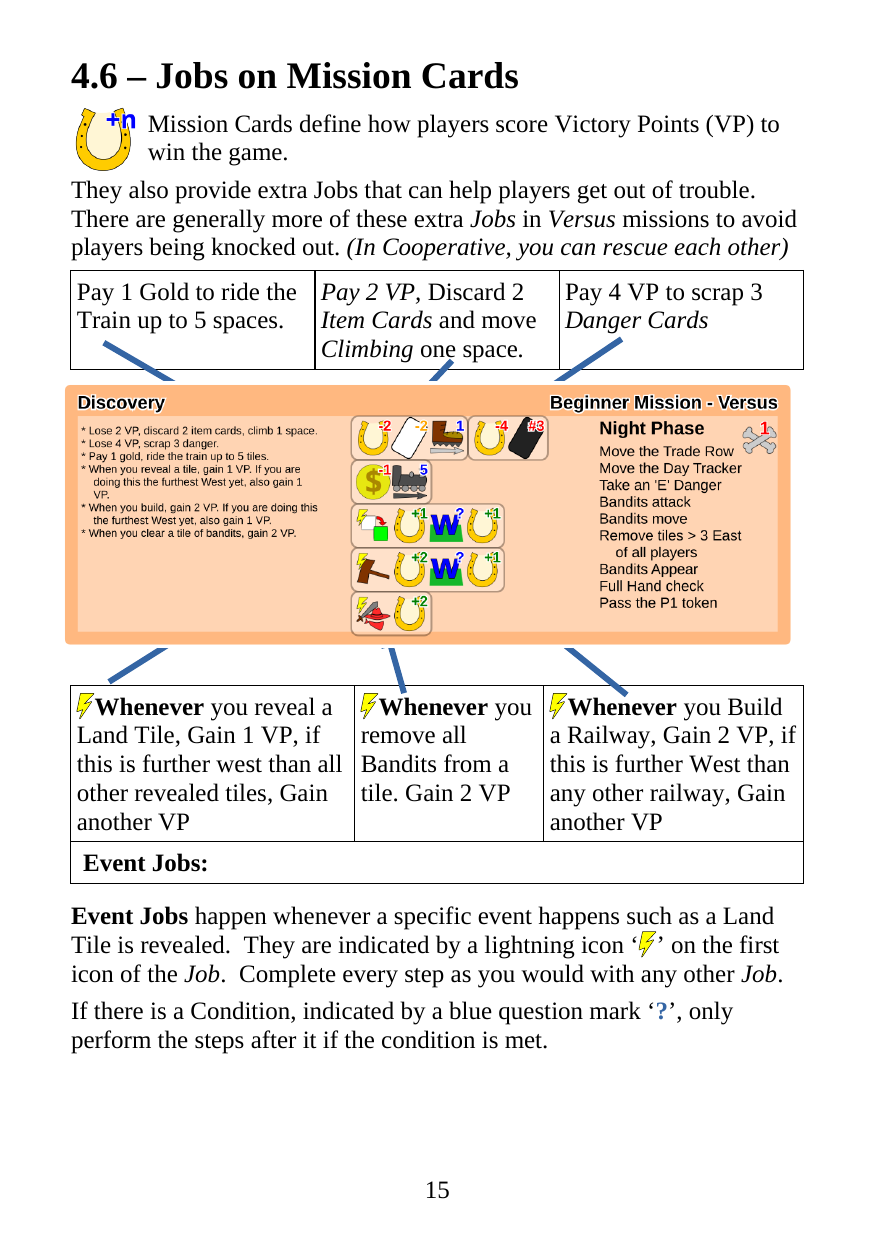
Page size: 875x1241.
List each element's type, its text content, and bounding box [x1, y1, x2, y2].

text Event Jobs happen whenever a specific event happens such as a Land Tile is revealed. They are indicated by a lightning icon ‘’ on the first icon of the Job. Complete every step as you would with any other Job. [71, 901, 803, 987]
text If there is a Condition, indicated by a blue question mark ‘?’, only perform the steps after it if the condition is met. [71, 996, 803, 1054]
table_header Pay 4 VP to scrap 3 Danger Cards [560, 271, 803, 368]
table_header Whenever you Build a Railway, Gain 2 VP, if this is further West than any other railway, Gain another VP [544, 686, 803, 841]
table_header Pay 2 VP, Discard 2 Item Cards and move Climbing one space. [316, 271, 559, 368]
table_header Whenever you remove all Bandits from a tile. Gain 2 VP [355, 686, 543, 841]
picture [61, 381, 794, 648]
table_header Pay 1 Gold to ride the Train up to 5 spaces. [71, 271, 314, 368]
subtitle 4.6 – Jobs on Mission Cards [71, 53, 803, 96]
table_header Whenever you reveal a Land Tile, Gain 1 VP, if this is further west than all other revealed tiles, Gain another VP [71, 686, 354, 841]
table_cell Event Jobs: [71, 842, 803, 882]
picture [70, 106, 136, 172]
text They also provide extra Jobs that can help players get out of trouble. There are generally more of these extra Jobs in Versus missions to avoid players being knocked out. (In Cooperative, you can rescue each other) [71, 175, 803, 261]
text Mission Cards define how players score Victory Points (VP) to win the game. [136, 109, 803, 166]
